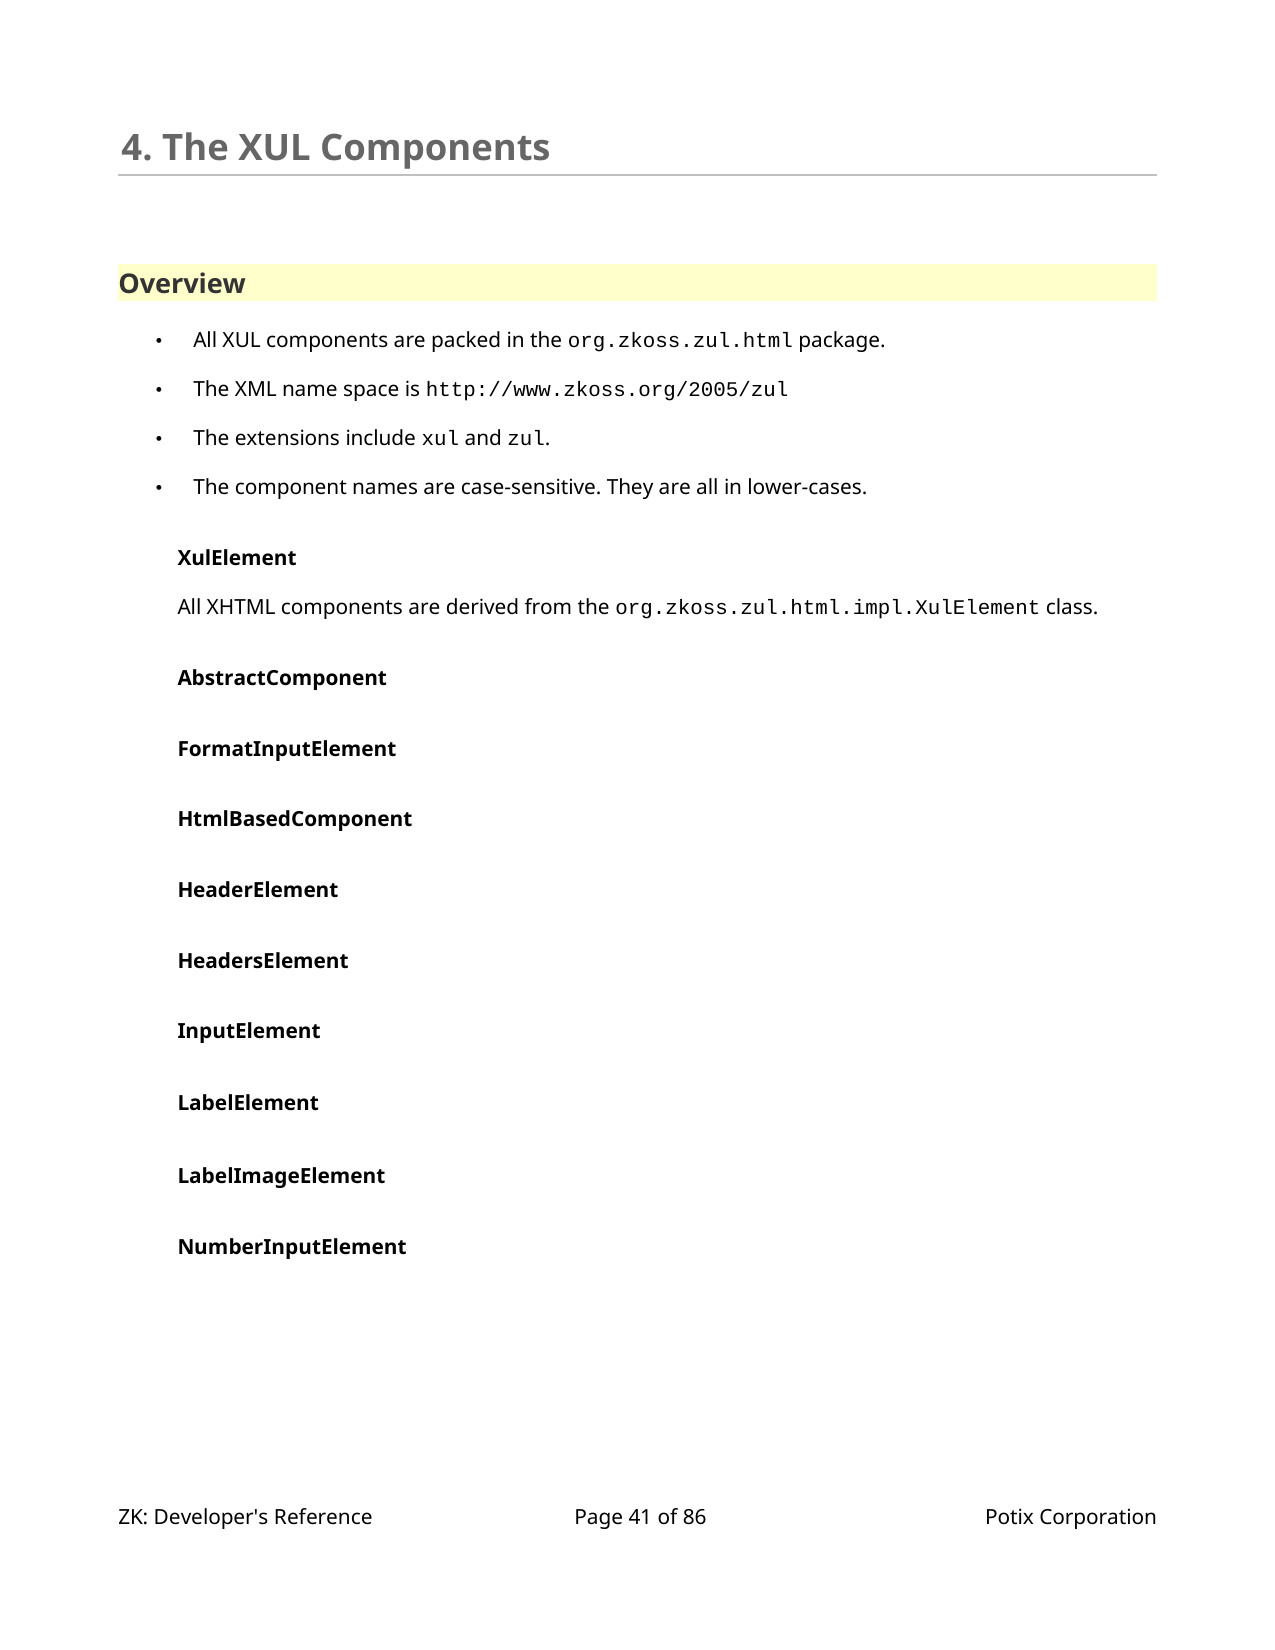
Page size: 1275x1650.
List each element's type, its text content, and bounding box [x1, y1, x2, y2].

list All XUL components are packed in the org.zkoss.zul.html package. [156, 325, 1157, 353]
text All XHTML components are derived from the org.zkoss.zul.html.impl.XulElement class. [177, 592, 1157, 620]
text HeaderElement [177, 875, 1157, 903]
subtitle Overview [118, 264, 1157, 301]
subtitle XulElement [177, 543, 1157, 571]
list The component names are case-sensitive. They are all in lower-cases. [156, 472, 1157, 501]
subtitle AbstractComponent [177, 663, 1157, 691]
subtitle HtmlBasedComponent [177, 804, 1157, 833]
subtitle LabelElement [177, 1087, 1157, 1117]
list The XML name space is http://www.zkoss.org/2005/zul [156, 374, 1157, 402]
subtitle 4. The XUL Components [118, 118, 1157, 174]
subtitle LabelImageElement [177, 1160, 1157, 1190]
subtitle FormatInputElement [177, 734, 1157, 762]
subtitle InputElement [177, 1017, 1157, 1045]
list The extensions include xul and zul. [156, 423, 1157, 452]
text NumberInputElement [177, 1232, 1157, 1261]
text HeadersElement [177, 946, 1157, 974]
